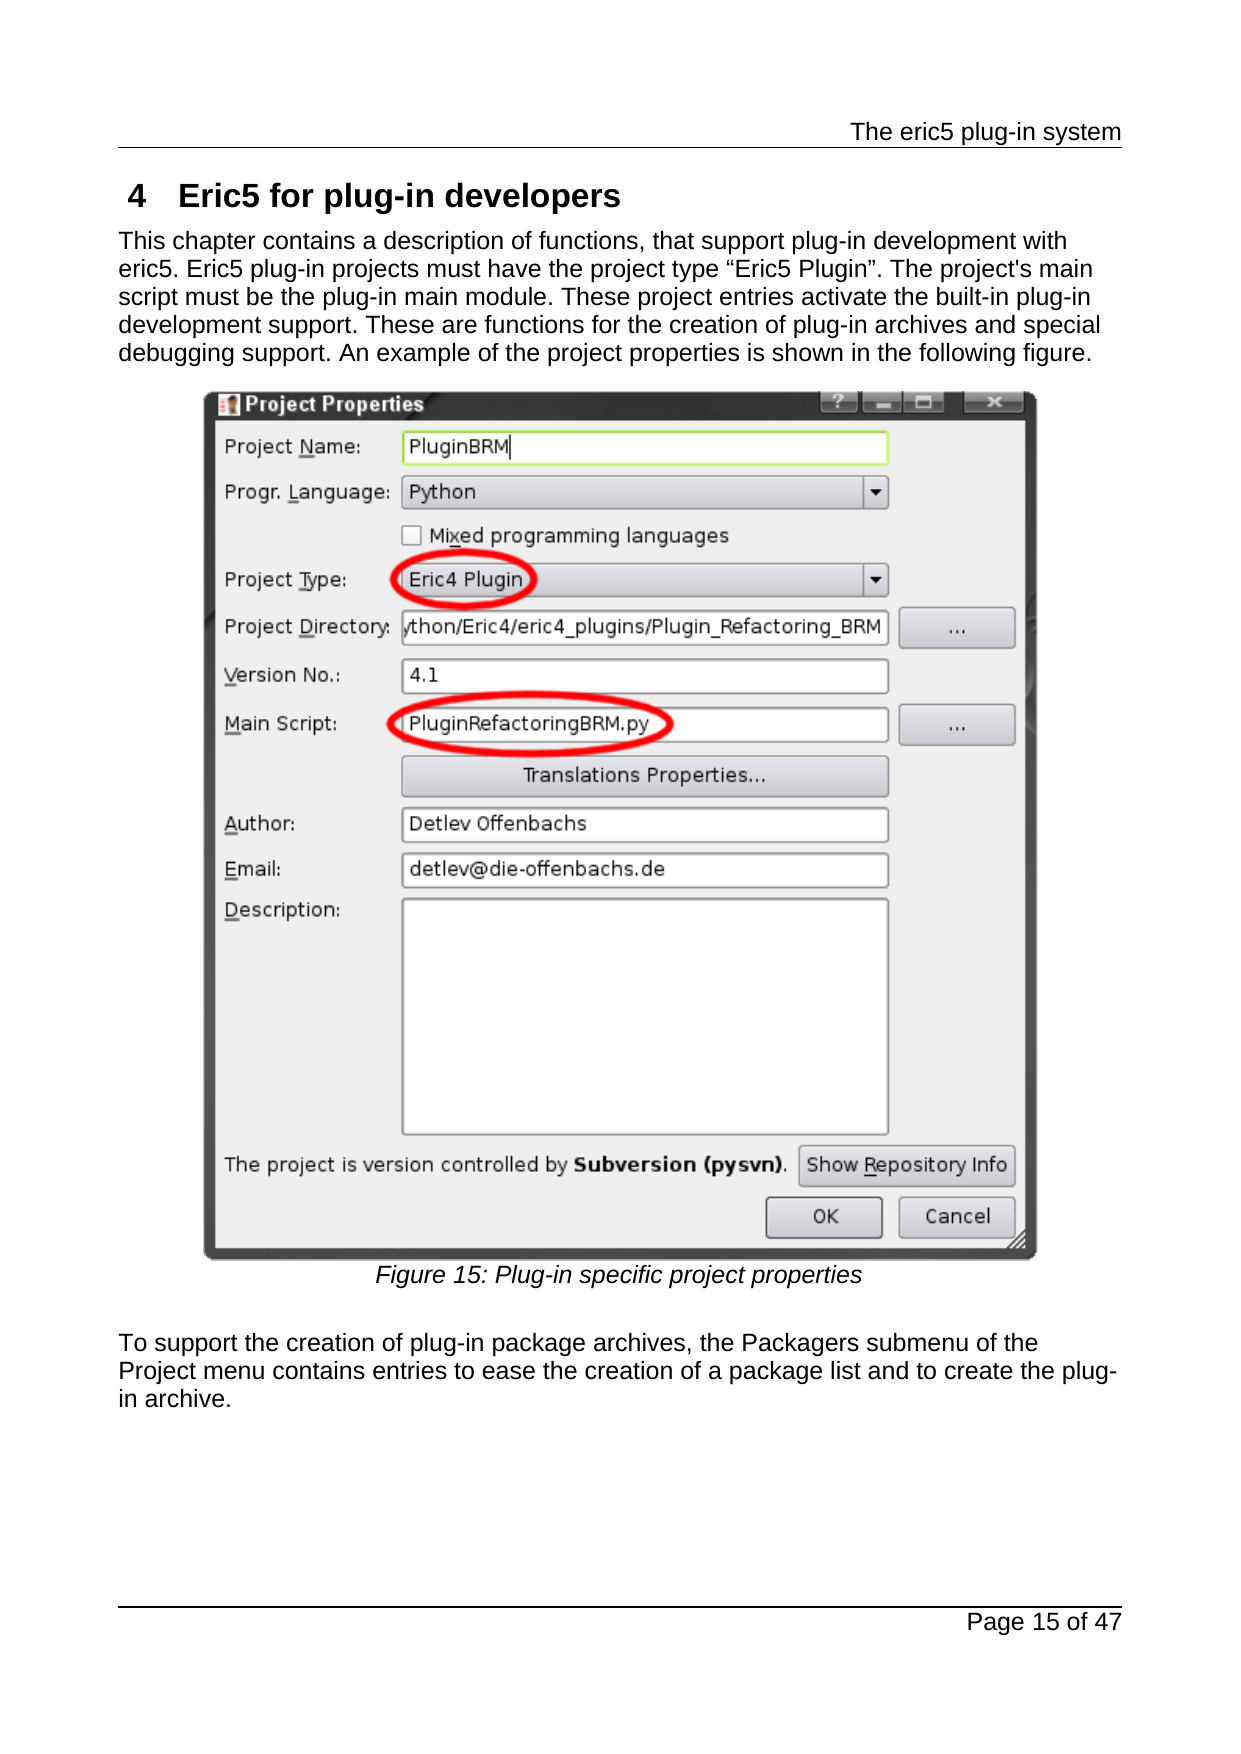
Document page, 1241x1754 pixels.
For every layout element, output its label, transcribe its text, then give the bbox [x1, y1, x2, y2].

subtitle Eric5 for plug-in developers [118, 177, 1122, 214]
text This chapter contains a description of functions, that support plug-in development with eric5. Eric5 plug-in projects must have the project type “Eric5 Plugin”. The project's main script must be the plug-in main module. These project entries activate the built-in plug-in development support. These are functions for the creation of plug-in archives and special debugging support. An example of the project properties is shown in the following figure. [118, 227, 1122, 367]
text Figure 15: Plug-in specific project properties [203, 1261, 1037, 1288]
text To support the creation of plug-in package archives, the Packagers submenu of the Project menu contains entries to ease the creation of a package list and to create the plug-in archive. [118, 1329, 1122, 1413]
picture [203, 391, 1038, 1261]
